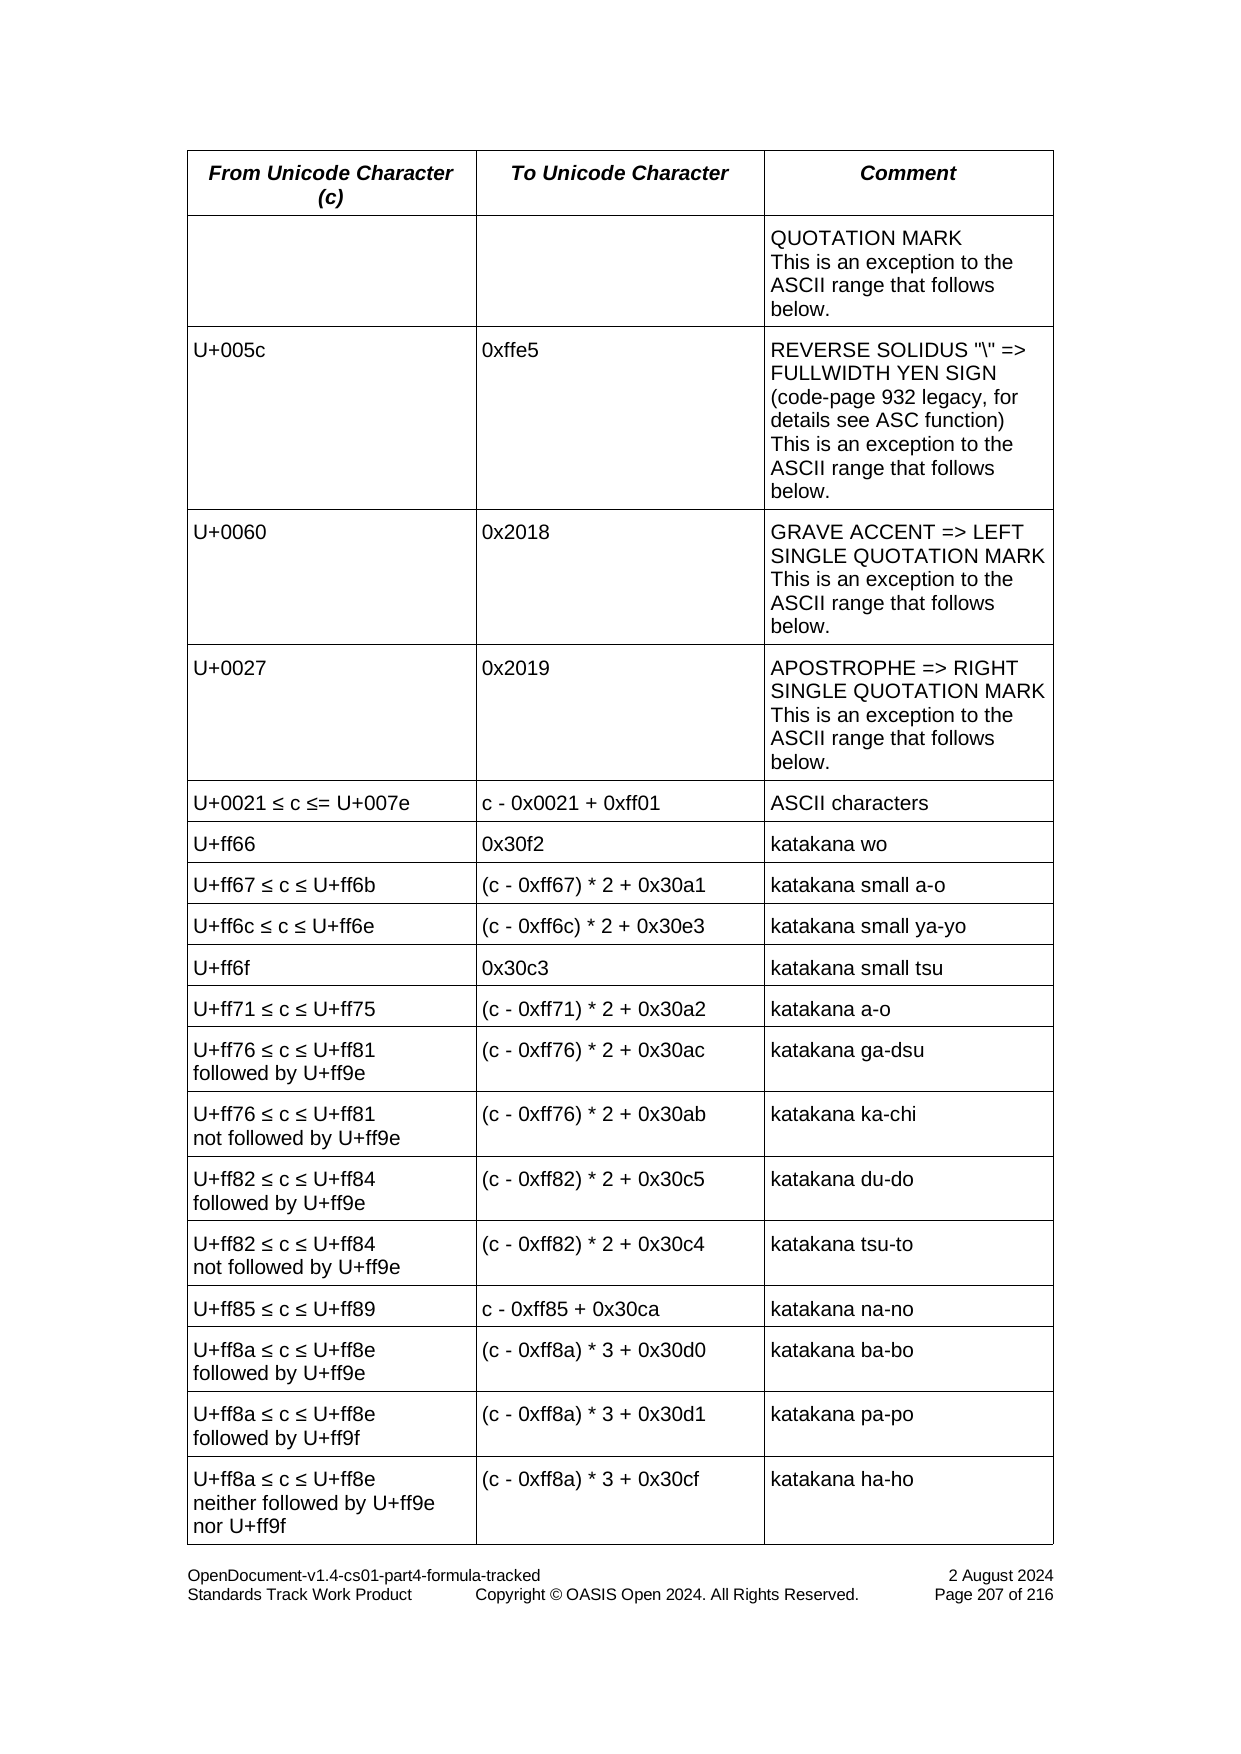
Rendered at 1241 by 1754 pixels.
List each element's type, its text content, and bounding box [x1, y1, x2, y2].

table_cell [188, 216, 476, 326]
table_cell U+ff76 ≤ c ≤ U+ff81 not followed by U+ff9e [188, 1092, 476, 1156]
table_cell katakana ga-dsu [765, 1027, 1053, 1091]
table_cell katakana pa-po [765, 1392, 1053, 1456]
table_cell katakana small ya-yo [765, 904, 1053, 944]
table_cell (c - 0xff8a) * 3 + 0x30d0 [477, 1327, 764, 1391]
table_cell katakana ha-ho [765, 1457, 1053, 1544]
table_cell U+0027 [188, 645, 476, 779]
table_header To Unicode Character [477, 151, 764, 215]
table_cell katakana na-no [765, 1286, 1053, 1326]
table_cell katakana small tsu [765, 945, 1053, 985]
table_header From Unicode Character (c) [188, 151, 476, 215]
table_cell U+ff8a ≤ c ≤ U+ff8e neither followed by U+ff9e nor U+ff9f [188, 1457, 476, 1544]
table_cell c - 0xff85 + 0x30ca [477, 1286, 764, 1326]
table_cell (c - 0xff8a) * 3 + 0x30d1 [477, 1392, 764, 1456]
table_header Comment [765, 151, 1053, 215]
table_cell U+ff8a ≤ c ≤ U+ff8e followed by U+ff9f [188, 1392, 476, 1456]
table_cell 0xffe5 [477, 327, 764, 509]
table_cell c - 0x0021 + 0xff01 [477, 781, 764, 821]
table_cell katakana small a-o [765, 863, 1053, 903]
table_cell (c - 0xff76) * 2 + 0x30ab [477, 1092, 764, 1156]
table_cell (c - 0xff76) * 2 + 0x30ac [477, 1027, 764, 1091]
table_cell U+ff76 ≤ c ≤ U+ff81 followed by U+ff9e [188, 1027, 476, 1091]
table_cell (c - 0xff8a) * 3 + 0x30cf [477, 1457, 764, 1544]
table_cell 0x30c3 [477, 945, 764, 985]
table_cell katakana ka-chi [765, 1092, 1053, 1156]
table_cell katakana ba-bo [765, 1327, 1053, 1391]
table_cell U+ff8a ≤ c ≤ U+ff8e followed by U+ff9e [188, 1327, 476, 1391]
table_cell katakana a-o [765, 986, 1053, 1026]
table_cell katakana tsu-to [765, 1221, 1053, 1285]
table_cell U+ff6c ≤ c ≤ U+ff6e [188, 904, 476, 944]
table_cell U+0060 [188, 510, 476, 644]
table_cell U+ff66 [188, 822, 476, 862]
table_cell katakana wo [765, 822, 1053, 862]
table_cell 0x2019 [477, 645, 764, 779]
table_cell 0x2018 [477, 510, 764, 644]
table_cell U+ff6f [188, 945, 476, 985]
table_cell (c - 0xff71) * 2 + 0x30a2 [477, 986, 764, 1026]
table_cell U+ff82 ≤ c ≤ U+ff84 not followed by U+ff9e [188, 1221, 476, 1285]
table_cell U+ff71 ≤ c ≤ U+ff75 [188, 986, 476, 1026]
table_cell (c - 0xff6c) * 2 + 0x30e3 [477, 904, 764, 944]
table_cell (c - 0xff82) * 2 + 0x30c5 [477, 1157, 764, 1220]
table_cell U+ff82 ≤ c ≤ U+ff84 followed by U+ff9e [188, 1157, 476, 1220]
table_cell U+ff67 ≤ c ≤ U+ff6b [188, 863, 476, 903]
table_cell GRAVE ACCENT => LEFT SINGLE QUOTATION MARK This is an exception to the ASCII range that follows below. [765, 510, 1053, 644]
table_cell REVERSE SOLIDUS "\" => FULLWIDTH YEN SIGN (code-page 932 legacy, for details see ASC function) This is an exception to the ASCII range that follows below. [765, 327, 1053, 509]
table_cell 0x30f2 [477, 822, 764, 862]
table_cell U+005c [188, 327, 476, 509]
table_cell QUOTATION MARK This is an exception to the ASCII range that follows below. [765, 216, 1053, 326]
table_cell U+ff85 ≤ c ≤ U+ff89 [188, 1286, 476, 1326]
table_cell ASCII characters [765, 781, 1053, 821]
table_cell APOSTROPHE => RIGHT SINGLE QUOTATION MARK This is an exception to the ASCII range that follows below. [765, 645, 1053, 779]
table_cell [477, 216, 764, 326]
table_cell U+0021 ≤ c ≤= U+007e [188, 781, 476, 821]
table_cell katakana du-do [765, 1157, 1053, 1220]
table_cell (c - 0xff82) * 2 + 0x30c4 [477, 1221, 764, 1285]
table_cell (c - 0xff67) * 2 + 0x30a1 [477, 863, 764, 903]
